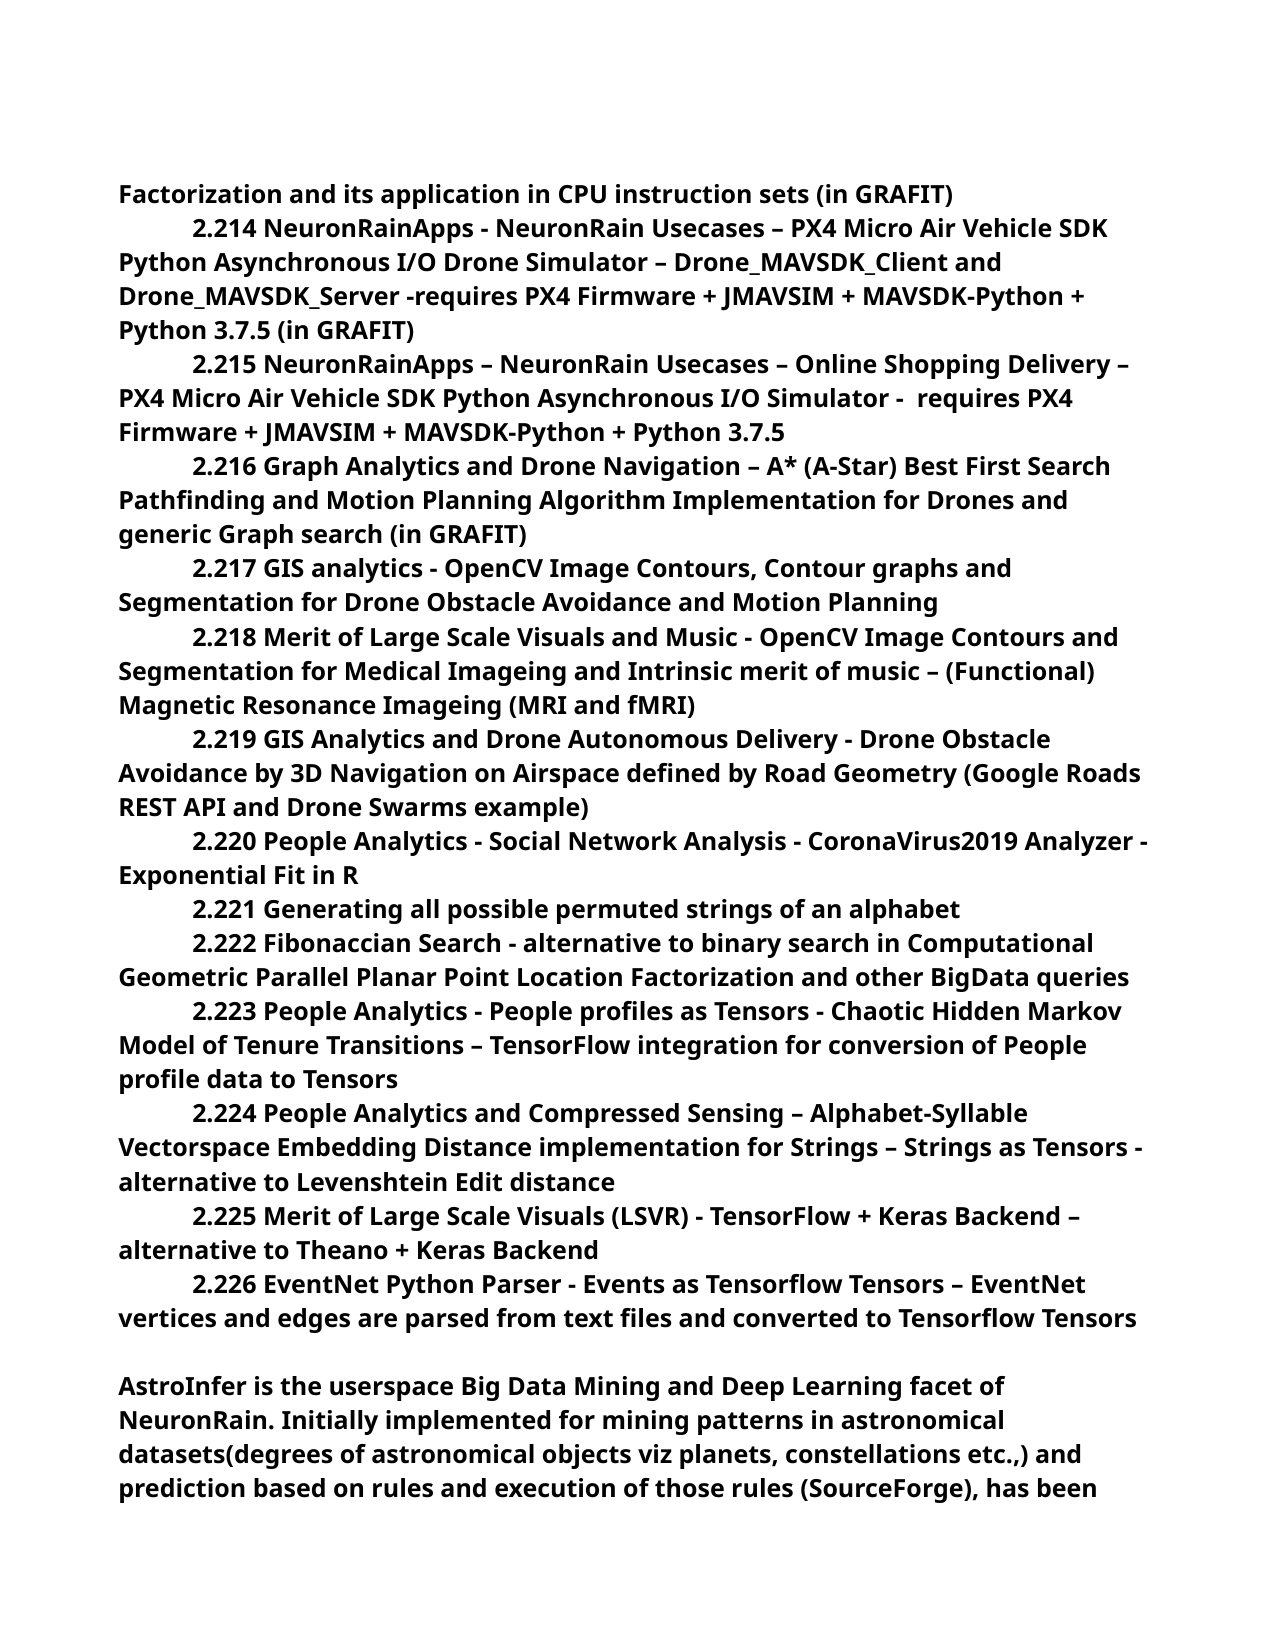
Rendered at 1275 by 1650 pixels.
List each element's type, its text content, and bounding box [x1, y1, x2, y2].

text 2.217 GIS analytics - OpenCV Image Contours, Contour graphs and Segmentation for Drone Obstacle Avoidance and Motion Planning [118, 551, 1157, 619]
text Factorization and its application in CPU instruction sets (in GRAFIT) [118, 176, 1157, 210]
text 2.224 People Analytics and Compressed Sensing – Alphabet-Syllable Vectorspace Embedding Distance implementation for Strings – Strings as Tensors - alternative to Levenshtein Edit distance [118, 1096, 1157, 1198]
text 2.214 NeuronRainApps - NeuronRain Usecases – PX4 Micro Air Vehicle SDK Python Asynchronous I/O Drone Simulator – Drone_MAVSDK_Client and Drone_MAVSDK_Server -requires PX4 Firmware + JMAVSIM + MAVSDK-Python + Python 3.7.5 (in GRAFIT) [118, 210, 1157, 347]
text 2.223 People Analytics - People profiles as Tensors - Chaotic Hidden Markov Model of Tenure Transitions – TensorFlow integration for conversion of People profile data to Tensors [118, 994, 1157, 1096]
text AstroInfer is the userspace Big Data Mining and Deep Learning facet of NeuronRain. Initially implemented for mining patterns in astronomical datasets(degrees of astronomical objects viz planets, constellations etc.,) and prediction based on rules and execution of those rules (SourceForge), has been [118, 1368, 1157, 1505]
text 2.216 Graph Analytics and Drone Navigation – A* (A-Star) Best First Search Pathfinding and Motion Planning Algorithm Implementation for Drones and generic Graph search (in GRAFIT) [118, 449, 1157, 551]
text 2.221 Generating all possible permuted strings of an alphabet [118, 892, 1157, 926]
text 2.220 People Analytics - Social Network Analysis - CoronaVirus2019 Analyzer - Exponential Fit in R [118, 823, 1157, 892]
text 2.222 Fibonaccian Search - alternative to binary search in Computational Geometric Parallel Planar Point Location Factorization and other BigData queries [118, 926, 1157, 994]
text 2.226 EventNet Python Parser - Events as Tensorflow Tensors – EventNet vertices and edges are parsed from text files and converted to Tensorflow Tensors [118, 1266, 1157, 1334]
text 2.225 Merit of Large Scale Visuals (LSVR) - TensorFlow + Keras Backend – alternative to Theano + Keras Backend [118, 1198, 1157, 1266]
text 2.218 Merit of Large Scale Visuals and Music - OpenCV Image Contours and Segmentation for Medical Imageing and Intrinsic merit of music – (Functional) Magnetic Resonance Imageing (MRI and fMRI) [118, 619, 1157, 721]
text 2.219 GIS Analytics and Drone Autonomous Delivery - Drone Obstacle Avoidance by 3D Navigation on Airspace defined by Road Geometry (Google Roads REST API and Drone Swarms example) [118, 721, 1157, 823]
text 2.215 NeuronRainApps – NeuronRain Usecases – Online Shopping Delivery – PX4 Micro Air Vehicle SDK Python Asynchronous I/O Simulator - requires PX4 Firmware + JMAVSIM + MAVSDK-Python + Python 3.7.5 [118, 347, 1157, 449]
